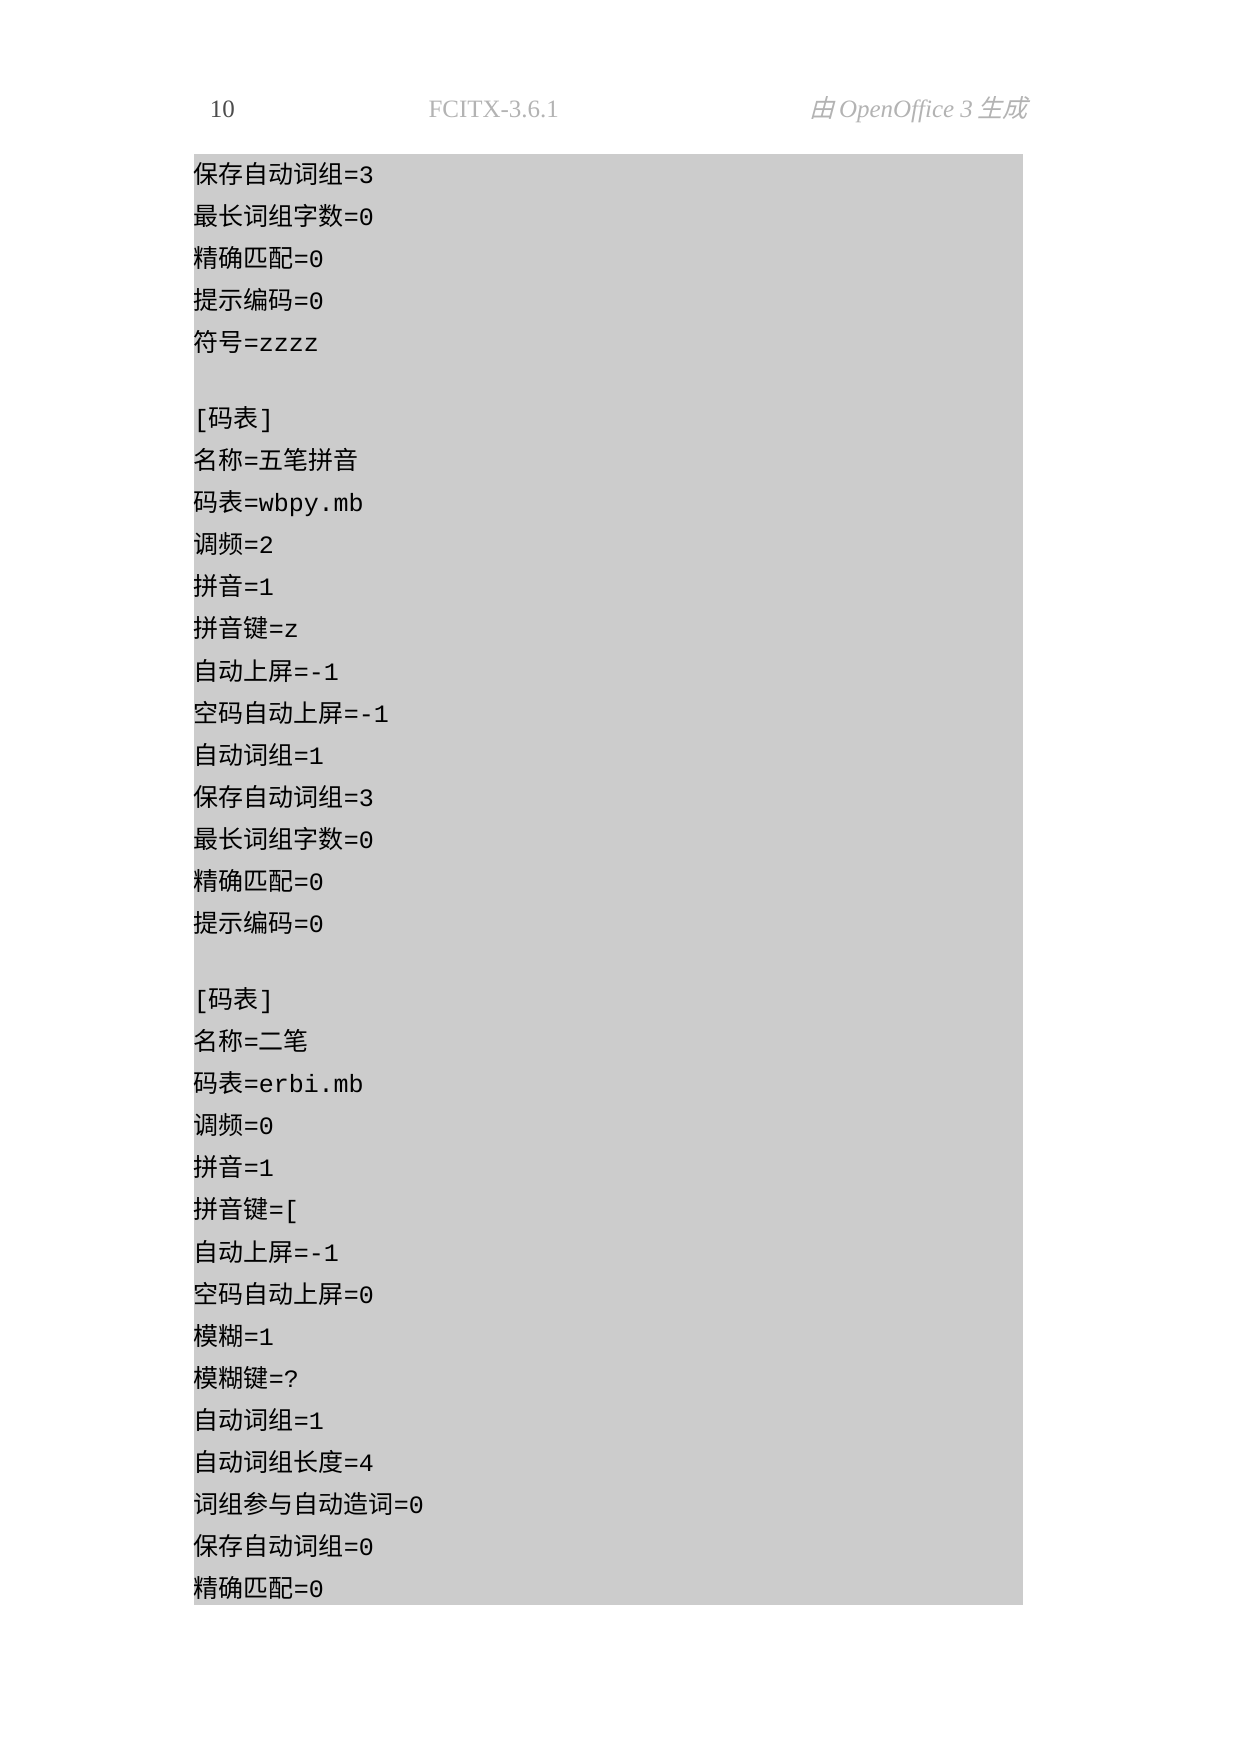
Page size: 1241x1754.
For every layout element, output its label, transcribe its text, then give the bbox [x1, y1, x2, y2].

table_header 保存自动词组=3 最长词组字数=0 精确匹配=0 提示编码=0 符号=zzzz [码表] 名称=五笔拼音 码表=wbpy.mb 调频=2 拼音=1 拼音键=z 自动上屏=-1 空码自动上屏=-1 自动词组=1 保存自动词组=3 最长词组字数=0 精确匹配=0 提示编码=0 [码表] 名称=二笔 码表=erbi.mb 调频=0 拼音=1 拼音键=[ 自动上屏=-1 空码自动上屏=0 模糊=1 模糊键=? 自动词组=1 自动词组长度=4 词组参与自动造词=0 保存自动词组=0 精确匹配=0 [194, 154, 1023, 1605]
